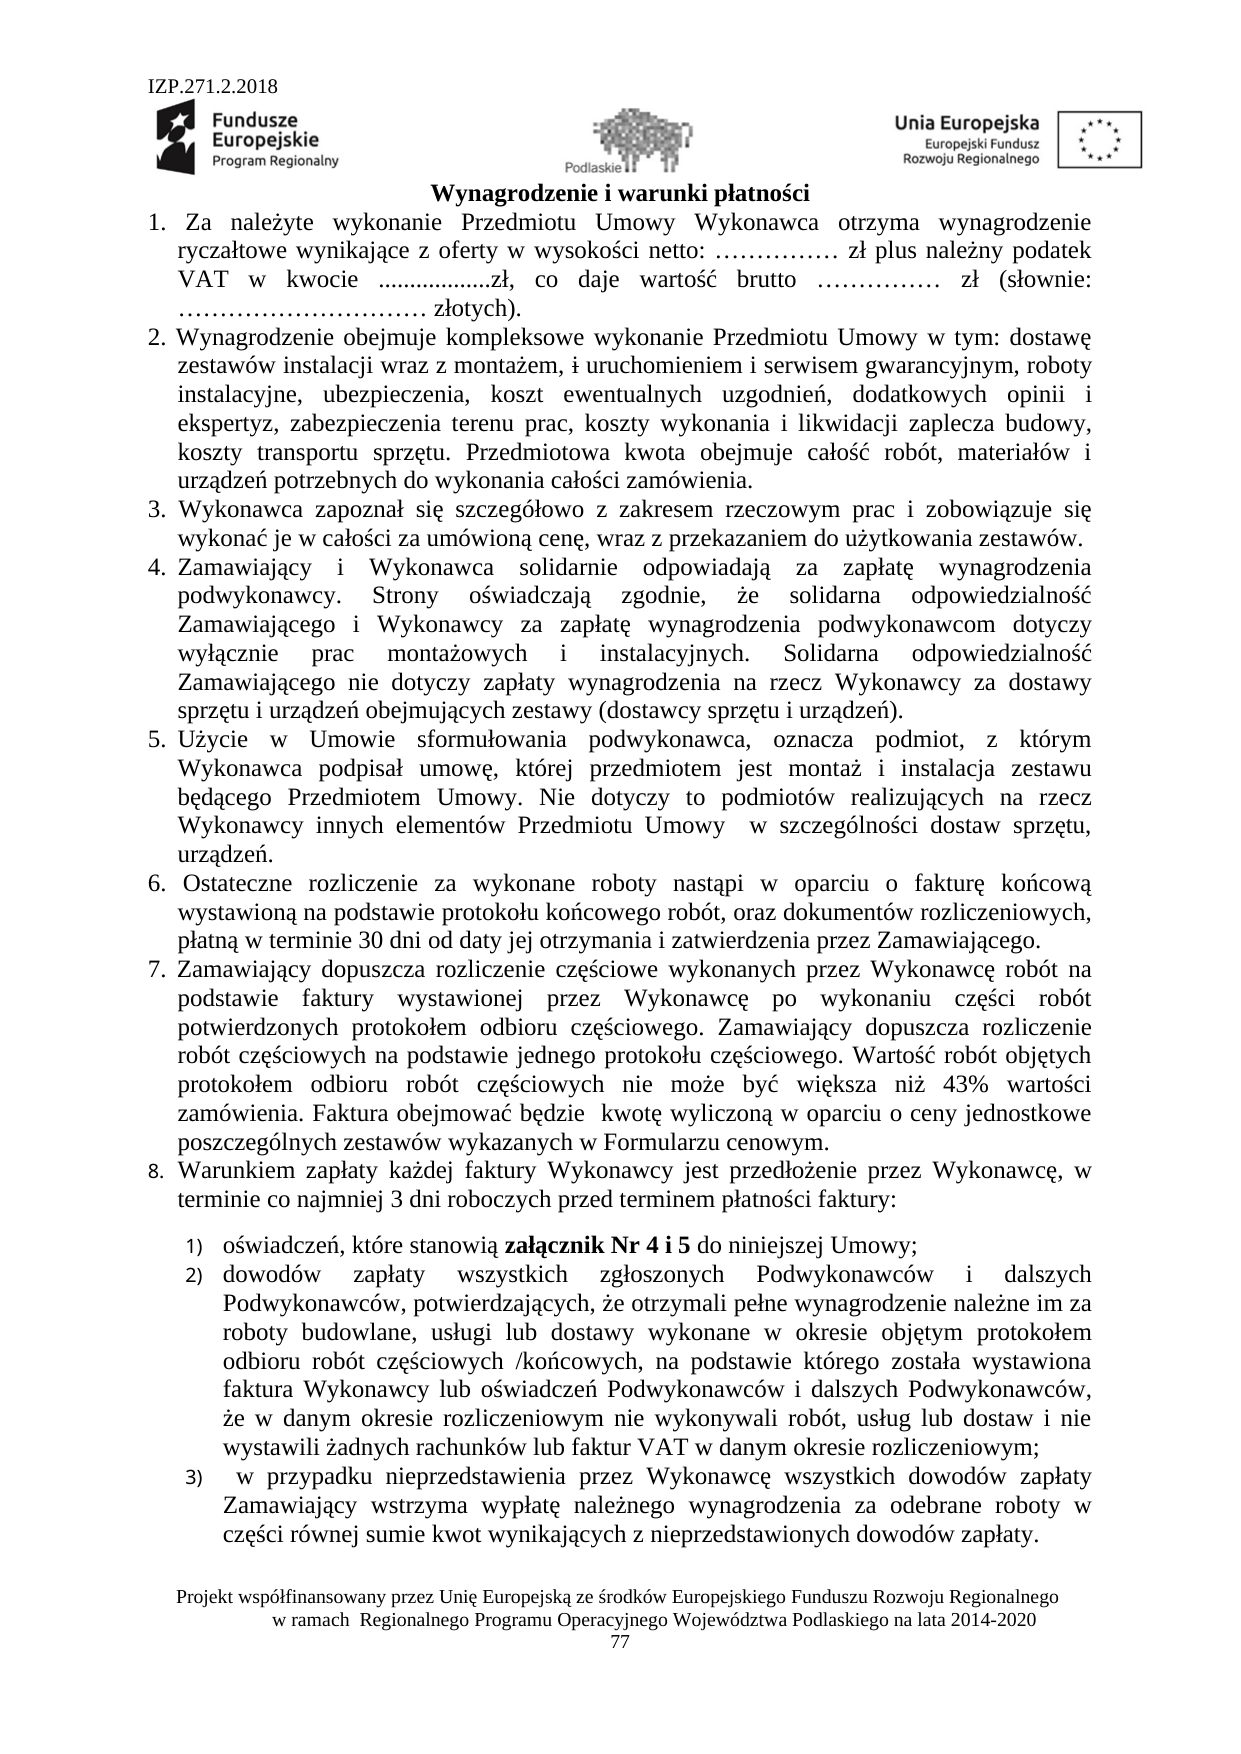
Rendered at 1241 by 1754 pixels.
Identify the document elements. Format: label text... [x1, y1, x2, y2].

list dowodów zapłaty wszystkich zgłoszonych Podwykonawców i dalszych Podwykonawców, potwierdzających, że otrzymali pełne wynagrodzenie należne im za roboty budowlane, usługi lub dostawy wykonane w okresie objętym protokołem odbioru robót częściowych /końcowych, na podstawie którego została wystawiona faktura Wykonawcy lub oświadczeń Podwykonawców i dalszych Podwykonawców, że w danym okresie rozliczeniowym nie wykonywali robót, usług lub dostaw i nie wystawili żadnych rachunków lub faktur VAT w danym okresie rozliczeniowym; [185, 1259, 1092, 1461]
text 7. Zamawiający dopuszcza rozliczenie częściowe wykonanych przez Wykonawcę robót na podstawie faktury wystawionej przez Wykonawcę po wykonaniu części robót potwierdzonych protokołem odbioru częściowego. Zamawiający dopuszcza rozliczenie robót częściowych na podstawie jednego protokołu częściowego. Wartość robót objętych protokołem odbioru robót częściowych nie może być większa niż 43% wartości zamówienia. Faktura obejmować będzie kwotę wyliczoną w oparciu o ceny jednostkowe poszczególnych zestawów wykazanych w Formularzu cenowym. [148, 954, 1092, 1155]
text Wynagrodzenie i warunki płatności [148, 178, 1092, 207]
list oświadczeń, które stanowią załącznik Nr 4 i 5 do niniejszej Umowy; [185, 1230, 1092, 1259]
text 5. Użycie w Umowie sformułowania podwykonawca, oznacza podmiot, z którym Wykonawca podpisał umowę, której przedmiotem jest montaż i instalacja zestawu będącego Przedmiotem Umowy. Nie dotyczy to podmiotów realizujących na rzecz Wykonawcy innych elementów Przedmiotu Umowy w szczególności dostaw sprzętu, urządzeń. [148, 724, 1092, 868]
text 1. Za należyte wykonanie Przedmiotu Umowy Wykonawca otrzyma wynagrodzenie ryczałtowe wynikające z oferty w wysokości netto: …………… zł plus należny podatek VAT w kwocie ..................zł, co daje wartość brutto …………… zł (słownie: ………………………… złotych). [148, 207, 1092, 322]
text 4. Zamawiający i Wykonawca solidarnie odpowiadają za zapłatę wynagrodzenia podwykonawcy. Strony oświadczają zgodnie, że solidarna odpowiedzialność Zamawiającego i Wykonawcy za zapłatę wynagrodzenia podwykonawcom dotyczy wyłącznie prac montażowych i instalacyjnych. Solidarna odpowiedzialność Zamawiającego nie dotyczy zapłaty wynagrodzenia na rzecz Wykonawcy za dostawy sprzętu i urządzeń obejmujących zestawy (dostawcy sprzętu i urządzeń). [148, 552, 1092, 724]
list w przypadku nieprzedstawienia przez Wykonawcę wszystkich dowodów zapłaty Zamawiający wstrzyma wypłatę należnego wynagrodzenia za odebrane roboty w części równej sumie kwot wynikających z nieprzedstawionych dowodów zapłaty. [185, 1461, 1092, 1547]
text 6. Ostateczne rozliczenie za wykonane roboty nastąpi w oparciu o fakturę końcową wystawioną na podstawie protokołu końcowego robót, oraz dokumentów rozliczeniowych, płatną w terminie 30 dni od daty jej otrzymania i zatwierdzenia przez Zamawiającego. [148, 868, 1092, 954]
text 2. Wynagrodzenie obejmuje kompleksowe wykonanie Przedmiotu Umowy w tym: dostawę zestawów instalacji wraz z montażem, i uruchomieniem i serwisem gwarancyjnym, roboty instalacyjne, ubezpieczenia, koszt ewentualnych uzgodnień, dodatkowych opinii i ekspertyz, zabezpieczenia terenu prac, koszty wykonania i likwidacji zaplecza budowy, koszty transportu sprzętu. Przedmiotowa kwota obejmuje całość robót, materiałów i urządzeń potrzebnych do wykonania całości zamówienia. [148, 322, 1092, 494]
text 3. Wykonawca zapoznał się szczegółowo z zakresem rzeczowym prac i zobowiązuje się wykonać je w całości za umówioną cenę, wraz z przekazaniem do użytkowania zestawów. [148, 494, 1092, 552]
list Warunkiem zapłaty każdej faktury Wykonawcy jest przedłożenie przez Wykonawcę, w terminie co najmniej 3 dni roboczych przed terminem płatności faktury: [148, 1155, 1092, 1213]
